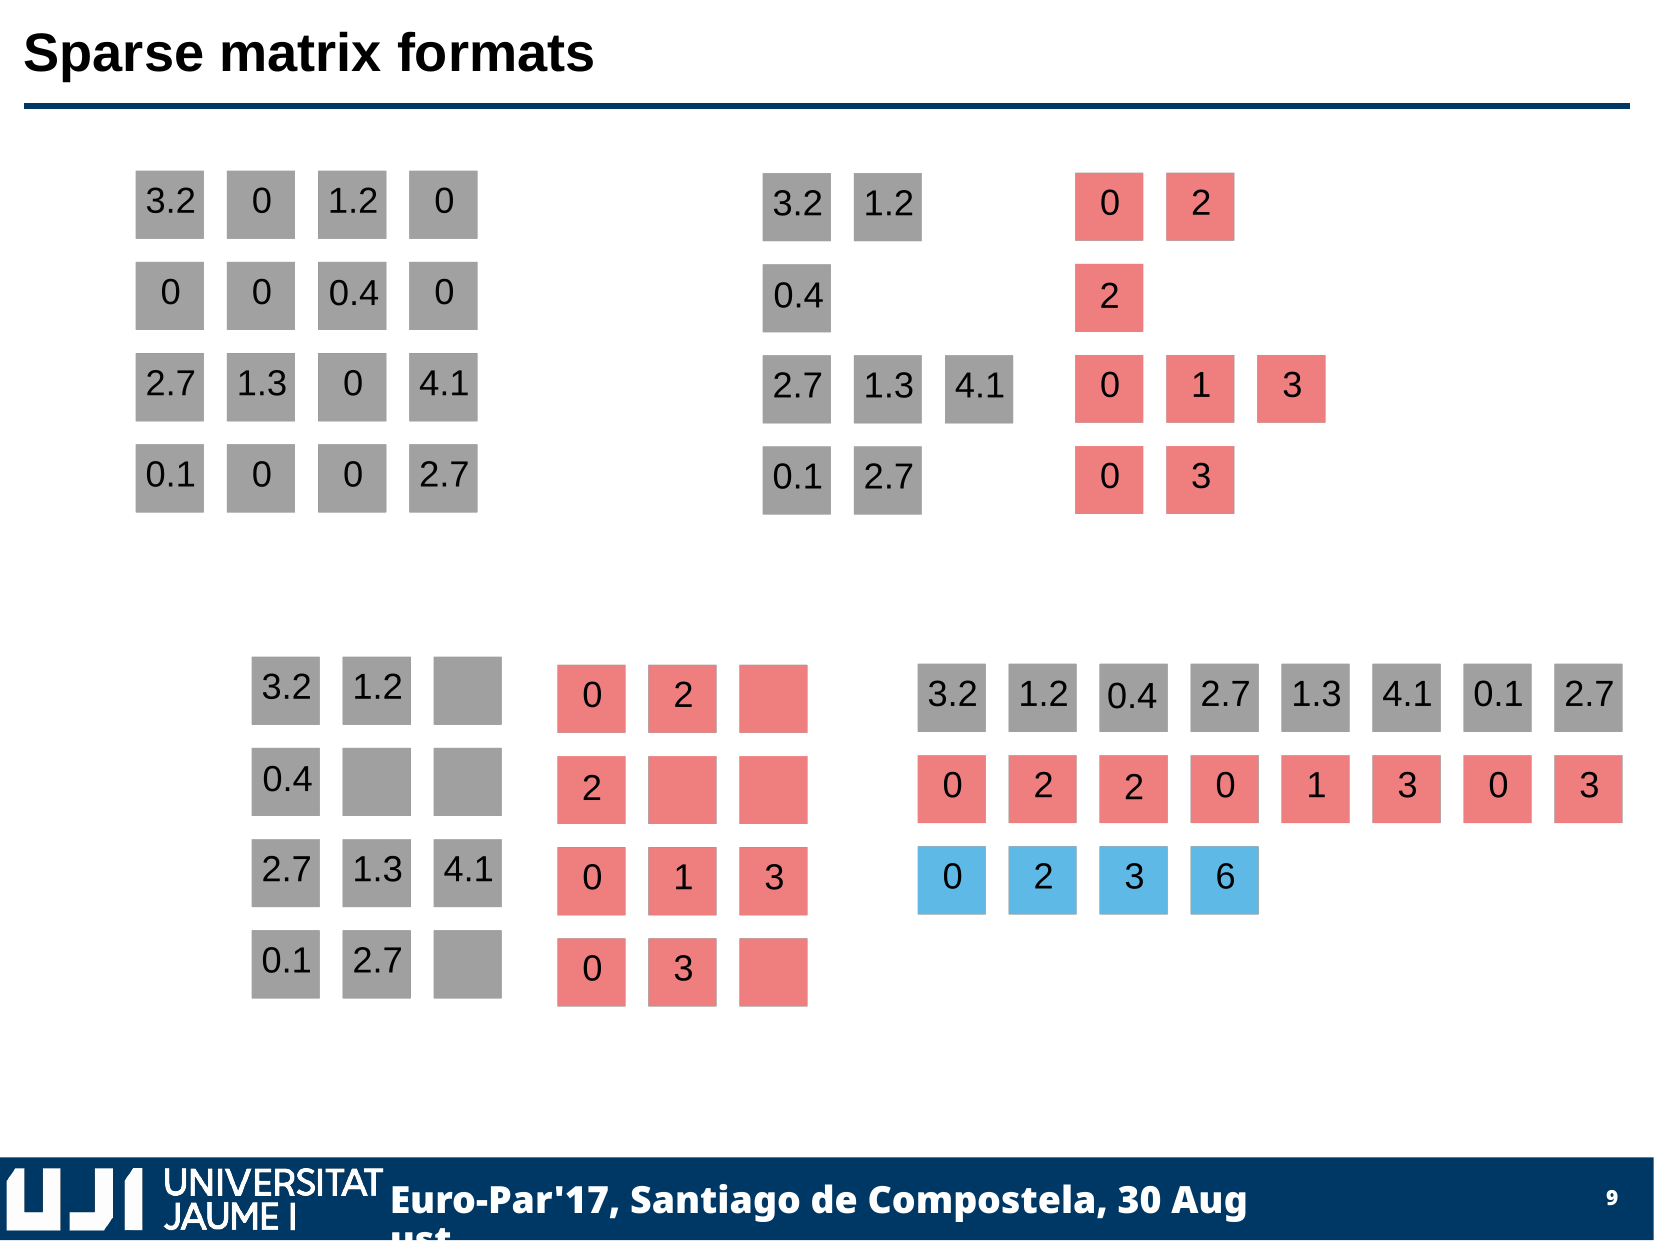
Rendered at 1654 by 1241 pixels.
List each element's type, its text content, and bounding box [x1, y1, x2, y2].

picture [0, 1158, 390, 1241]
picture [128, 163, 485, 520]
picture [755, 165, 1333, 522]
picture [910, 656, 1630, 922]
title Sparse matrix formats [23, 0, 1630, 107]
picture [244, 649, 815, 1014]
